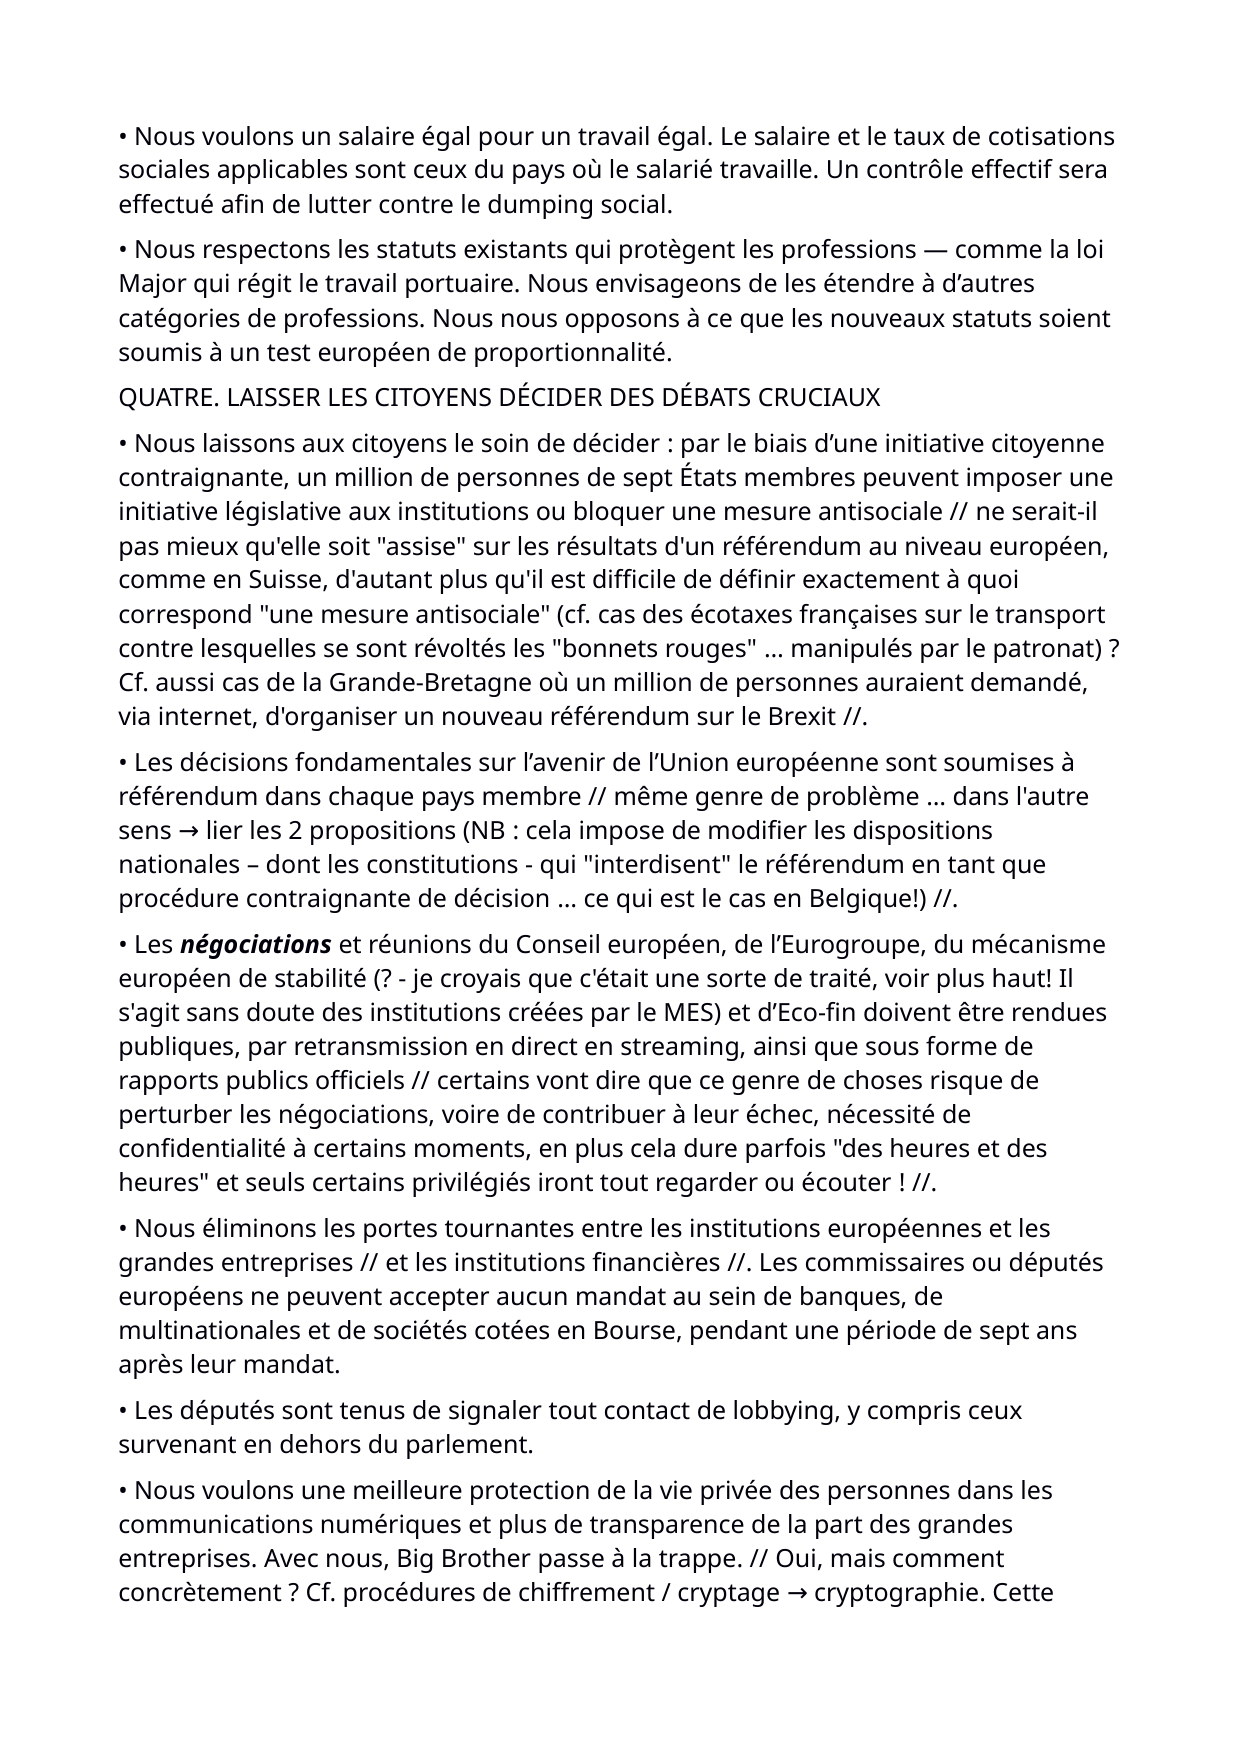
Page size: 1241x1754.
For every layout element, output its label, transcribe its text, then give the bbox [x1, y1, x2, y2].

text • Nous voulons une meilleure protection de la vie privée des personnes dans les communications numériques et plus de transparence de la part des grandes entreprises. Avec nous, Big Brother passe à la trappe. // Oui, mais comment concrètement ? Cf. procédures de chiffrement / cryptage → cryptographie. Cette [118, 1473, 1122, 1609]
text • Nous laissons aux citoyens le soin de décider : par le biais d’une initiative citoyenne contraignante, un million de personnes de sept États membres peu­vent imposer une initiative législative aux institutions ou bloquer une mesure antisociale // ne serait-il pas mieux qu'elle soit "assise" sur les résultats d'un référendum au niveau européen, comme en Suisse, d'autant plus qu'il est difficile de définir exactement à quoi correspond "une mesure antisociale" (cf. cas des écotaxes françaises sur le transport contre lesquelles se sont révoltés les "bonnets rouges" … manipulés par le patronat) ? Cf. aussi cas de la Grande-Bretagne où un million de personnes auraient demandé, via internet, d'organiser un nouveau référendum sur le Brexit //. [118, 426, 1122, 732]
text QUATRE. LAISSER LES CITOYENS DÉCIDER DES DÉBATS CRUCIAUX [118, 380, 1122, 414]
text • Nous éliminons les portes tournantes entre les institutions européennes et les grandes entreprises // et les institutions financières //. Les commissaires ou députés européens ne peuvent accepter aucun mandat au sein de banques, de multinationales et de sociétés cotées en Bourse, pendant une période de sept ans après leur mandat. [118, 1211, 1122, 1381]
text • Les décisions fondamentales sur l’avenir de l’Union européenne sont soumi­ses à référendum dans chaque pays membre // même genre de problème … dans l'autre sens → lier les 2 propositions (NB : cela impose de modifier les dispositions nationales – dont les constitutions - qui "interdisent" le référendum en tant que procédure contraignante de décision … ce qui est le cas en Belgique!) //. [118, 744, 1122, 914]
text • Nous respectons les statuts existants qui protègent les professions — comme la loi Major qui régit le travail portuaire. Nous envisageons de les étendre à d’autres catégories de professions. Nous nous opposons à ce que les nouveaux statuts soient soumis à un test européen de proportionnalité. [118, 232, 1122, 368]
text • Nous voulons un salaire égal pour un travail égal. Le salaire et le taux de coti­sations sociales applicables sont ceux du pays où le salarié travaille. Un contrô­le effectif sera effectué afin de lutter contre le dumping social. [118, 118, 1122, 220]
text • Les députés sont tenus de signaler tout contact de lobbying, y compris ceux survenant en dehors du parlement. [118, 1393, 1122, 1461]
text • Les négociations et réunions du Conseil européen, de l’Eurogroupe, du méca­nisme européen de stabilité (? - je croyais que c'était une sorte de traité, voir plus haut! Il s'agit sans doute des institutions créées par le MES) et d’Eco-fin doivent être rendues publiques, par retransmission en direct en streaming, ainsi que sous forme de rapports publics officiels // certains vont dire que ce genre de choses risque de perturber les négociations, voire de contribuer à leur échec, nécessité de confidentialité à certains moments, en plus cela dure parfois "des heures et des heures" et seuls certains privilégiés iront tout regarder ou écouter ! //. [118, 926, 1122, 1199]
